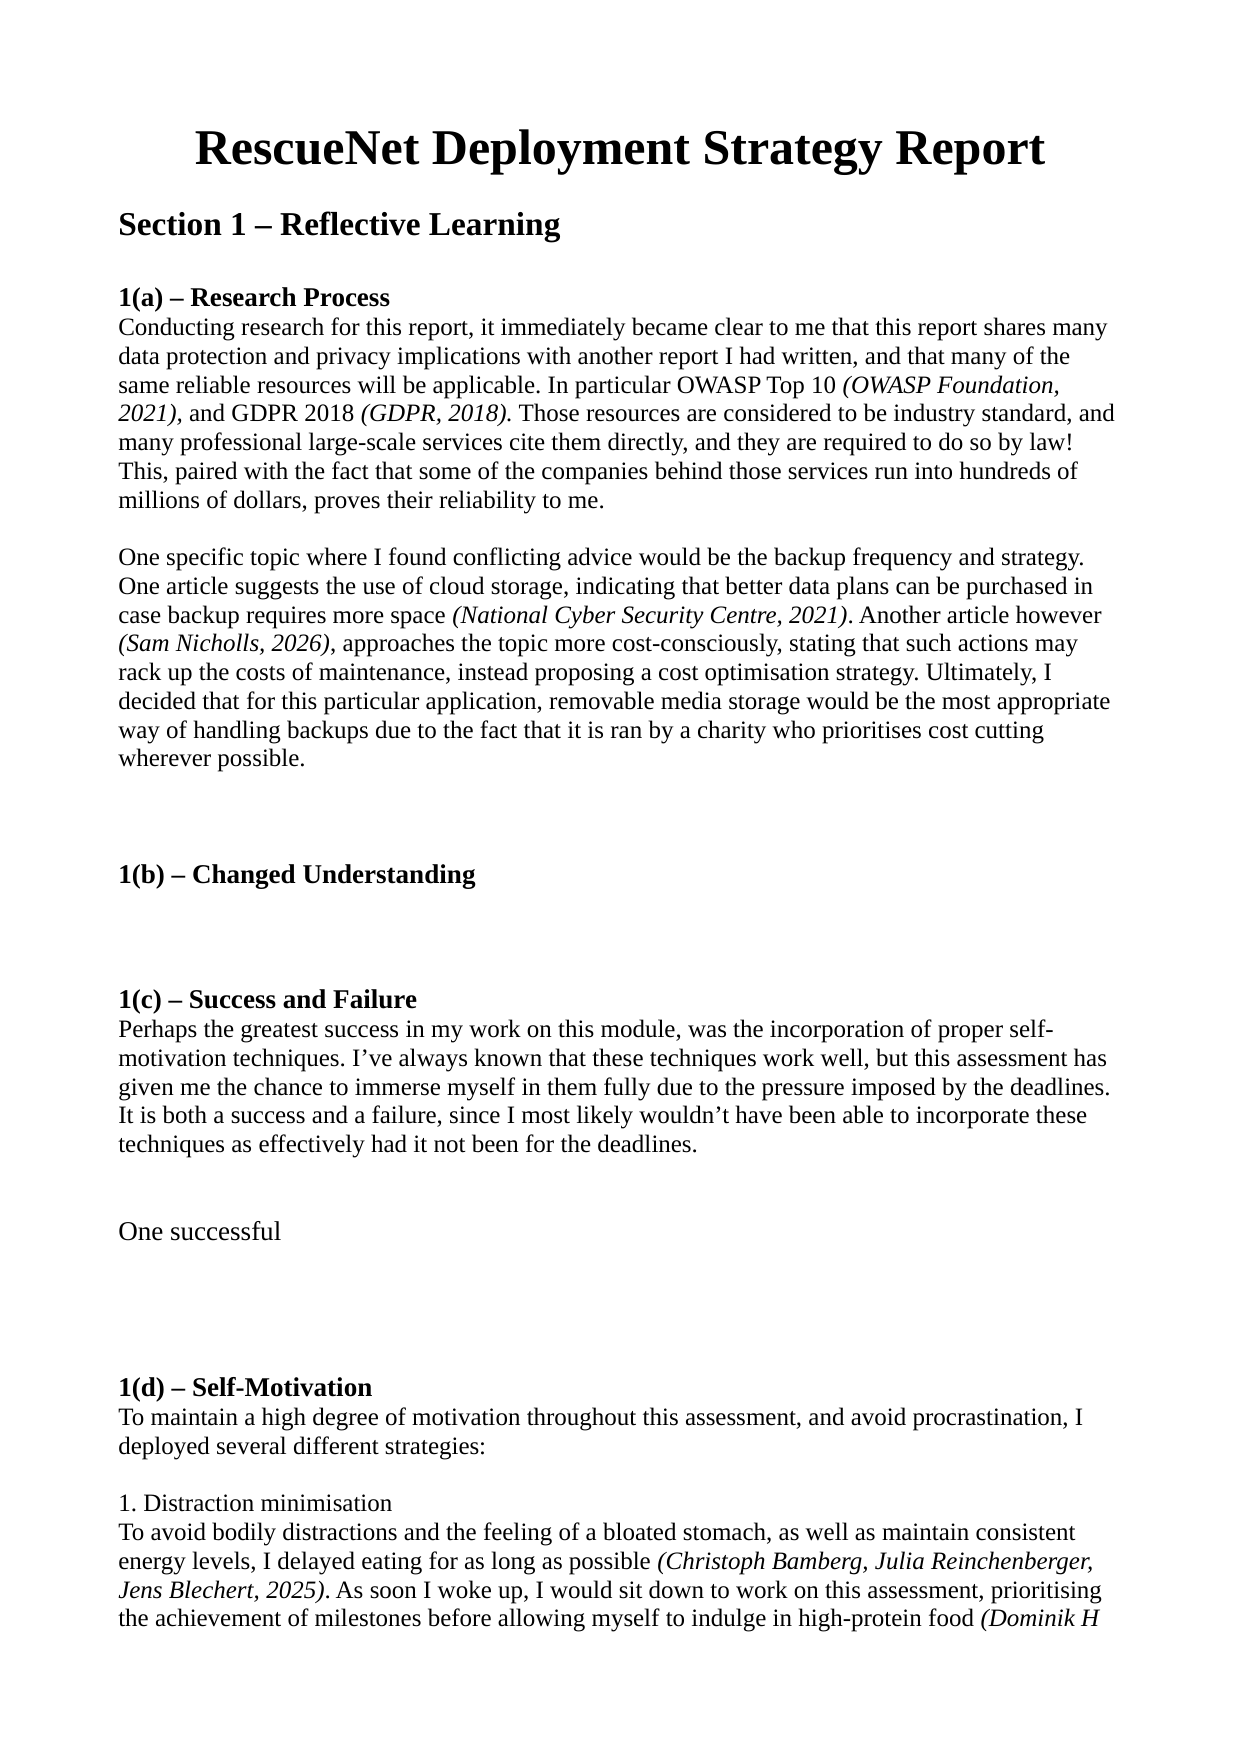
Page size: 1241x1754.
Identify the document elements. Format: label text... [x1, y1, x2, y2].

text 1. Distraction minimisation [118, 1488, 1122, 1517]
text 1(d) – Self-Motivation [118, 1371, 1122, 1402]
text 1(a) – Research Process [118, 281, 1122, 312]
text Section 1 – Reflective Learning [118, 204, 1122, 243]
text One successful [118, 1215, 1122, 1247]
text Conducting research for this report, it immediately became clear to me that this report shares many data protection and privacy implications with another report I had written, and that many of the same reliable resources will be applicable. In particular OWASP Top 10 (OWASP Foundation, 2021), and GDPR 2018 (GDPR, 2018). Those resources are considered to be industry standard, and many professional large-scale services cite them directly, and they are required to do so by law! [118, 312, 1122, 456]
text To maintain a high degree of motivation throughout this assessment, and avoid procrastination, I deployed several different strategies: [118, 1402, 1122, 1460]
text One specific topic where I found conflicting advice would be the backup frequency and strategy. One article suggests the use of cloud storage, indicating that better data plans can be purchased in case backup requires more space (National Cyber Security Centre, 2021). Another article however (Sam Nicholls, 2026), approaches the topic more cost-consciously, stating that such actions may rack up the costs of maintenance, instead proposing a cost optimisation strategy. Ultimately, I decided that for this particular application, removable media storage would be the most appropriate way of handling backups due to the fact that it is ran by a charity who prioritises cost cutting wherever possible. [118, 542, 1122, 772]
text 1(b) – Changed Understanding [118, 858, 1122, 889]
text To avoid bodily distractions and the feeling of a bloated stomach, as well as maintain consistent energy levels, I delayed eating for as long as possible (Christoph Bamberg, Julia Reinchenberger, Jens Blechert, 2025). As soon I woke up, I would sit down to work on this assessment, prioritising the achievement of milestones before allowing myself to indulge in high-protein food (Dominik H [118, 1517, 1122, 1632]
text RescueNet Deployment Strategy Report [118, 118, 1122, 176]
text Perhaps the greatest success in my work on this module, was the incorporation of proper self-motivation techniques. I’ve always known that these techniques work well, but this assessment has given me the chance to immerse myself in them fully due to the pressure imposed by the deadlines. It is both a success and a failure, since I most likely wouldn’t have been able to incorporate these techniques as effectively had it not been for the deadlines. [118, 1014, 1122, 1158]
text This, paired with the fact that some of the companies behind those services run into hundreds of millions of dollars, proves their reliability to me. [118, 456, 1122, 513]
text 1(c) – Success and Failure [118, 983, 1122, 1014]
